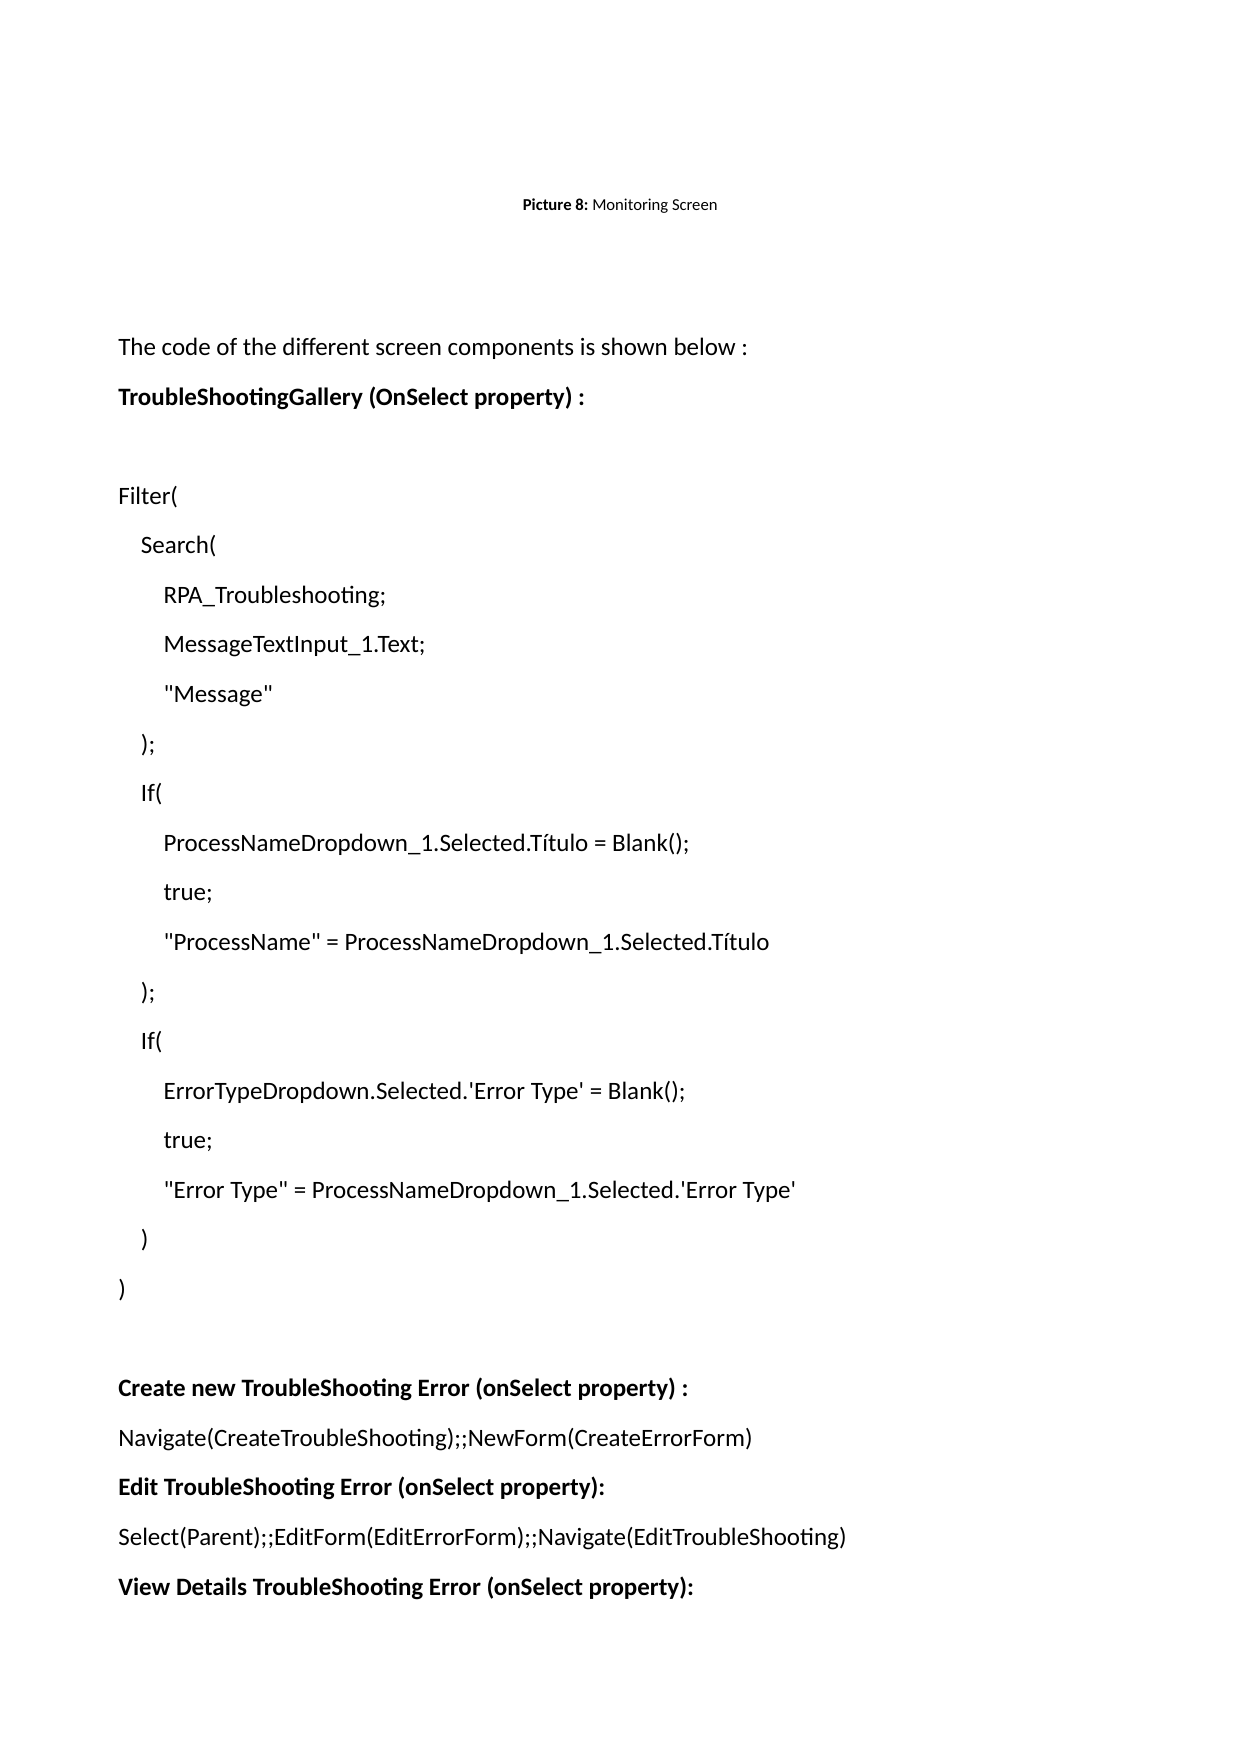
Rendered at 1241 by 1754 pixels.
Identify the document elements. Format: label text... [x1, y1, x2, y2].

text Picture 8: Monitoring Screen [118, 194, 1122, 214]
text true; [118, 876, 1122, 907]
text Navigate(CreateTroubleShooting);;NewForm(CreateErrorForm) [118, 1422, 1122, 1452]
text RPA_Troubleshooting; [118, 579, 1122, 609]
text The code of the different screen components is shown below : [118, 331, 1122, 362]
text Search( [118, 529, 1122, 560]
text ); [118, 728, 1122, 758]
text Filter( [118, 480, 1122, 510]
text "ProcessName" = ProcessNameDropdown_1.Selected.Título [118, 926, 1122, 957]
text ) [118, 1223, 1122, 1254]
text Select(Parent);;EditForm(EditErrorForm);;Navigate(EditTroubleShooting) [118, 1521, 1122, 1552]
text TroubleShootingGallery (OnSelect property) : [118, 381, 1122, 411]
text ); [118, 976, 1122, 1006]
text MessageTextInput_1.Text; [118, 628, 1122, 659]
text If( [118, 1025, 1122, 1056]
text "Message" [118, 678, 1122, 709]
text ) [118, 1273, 1122, 1304]
text If( [118, 777, 1122, 808]
text Edit TroubleShooting Error (onSelect property): [118, 1471, 1122, 1502]
text View Details TroubleShooting Error (onSelect property): [118, 1571, 1122, 1601]
text "Error Type" = ProcessNameDropdown_1.Selected.'Error Type' [118, 1174, 1122, 1204]
text ProcessNameDropdown_1.Selected.Título = Blank(); [118, 827, 1122, 857]
text ErrorTypeDropdown.Selected.'Error Type' = Blank(); [118, 1075, 1122, 1105]
text Create new TroubleShooting Error (onSelect property) : [118, 1372, 1122, 1403]
text true; [118, 1124, 1122, 1155]
